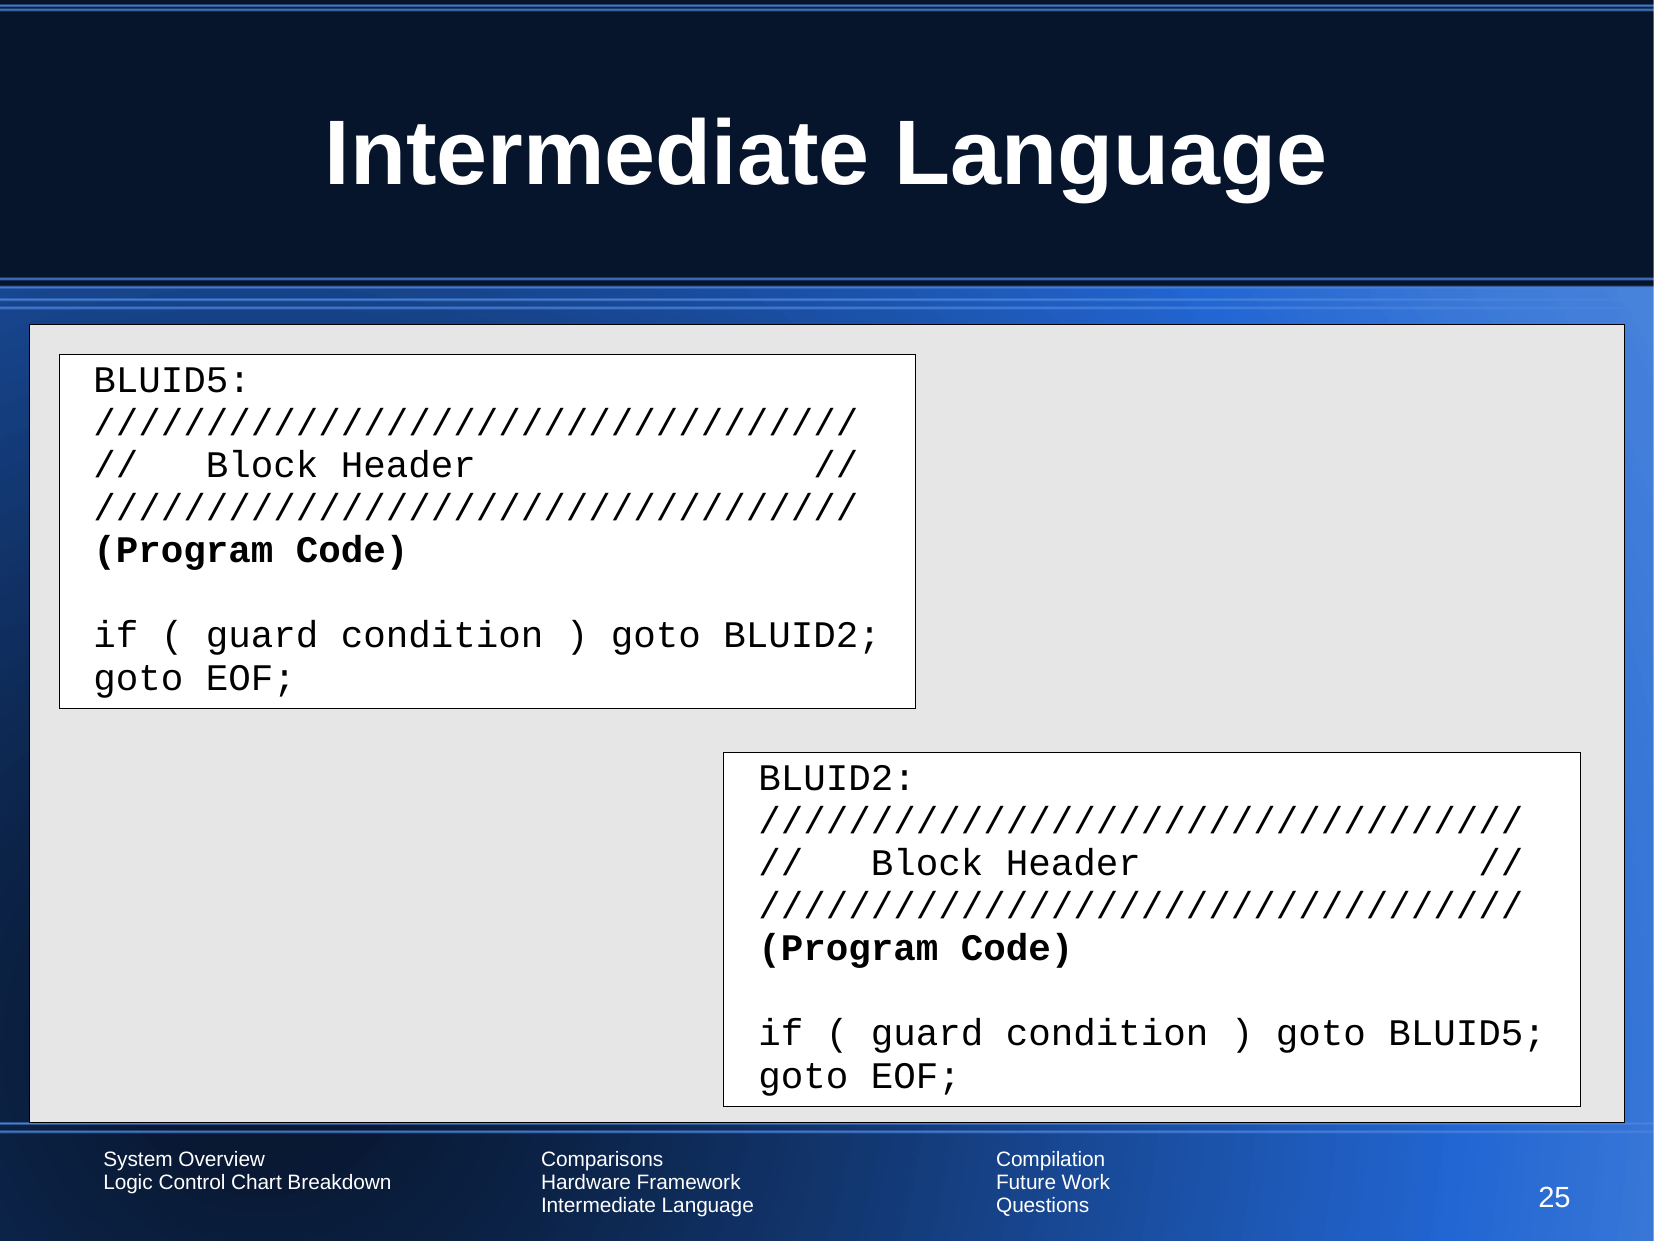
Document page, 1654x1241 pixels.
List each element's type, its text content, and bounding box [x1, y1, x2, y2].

text_box [29, 324, 1625, 1123]
picture [0, 0, 1654, 1241]
text_box BLUID5: ////////////////////////////////// // Block Header // ////////////////////////////////// (Program Code) if ( guard condition ) goto BLUID2; goto EOF; [59, 354, 916, 709]
title Intermediate Language [82, 49, 1571, 257]
text_box BLUID2: ////////////////////////////////// // Block Header // ////////////////////////////////// (Program Code) if ( guard condition ) goto BLUID5; goto EOF; [723, 752, 1581, 1107]
